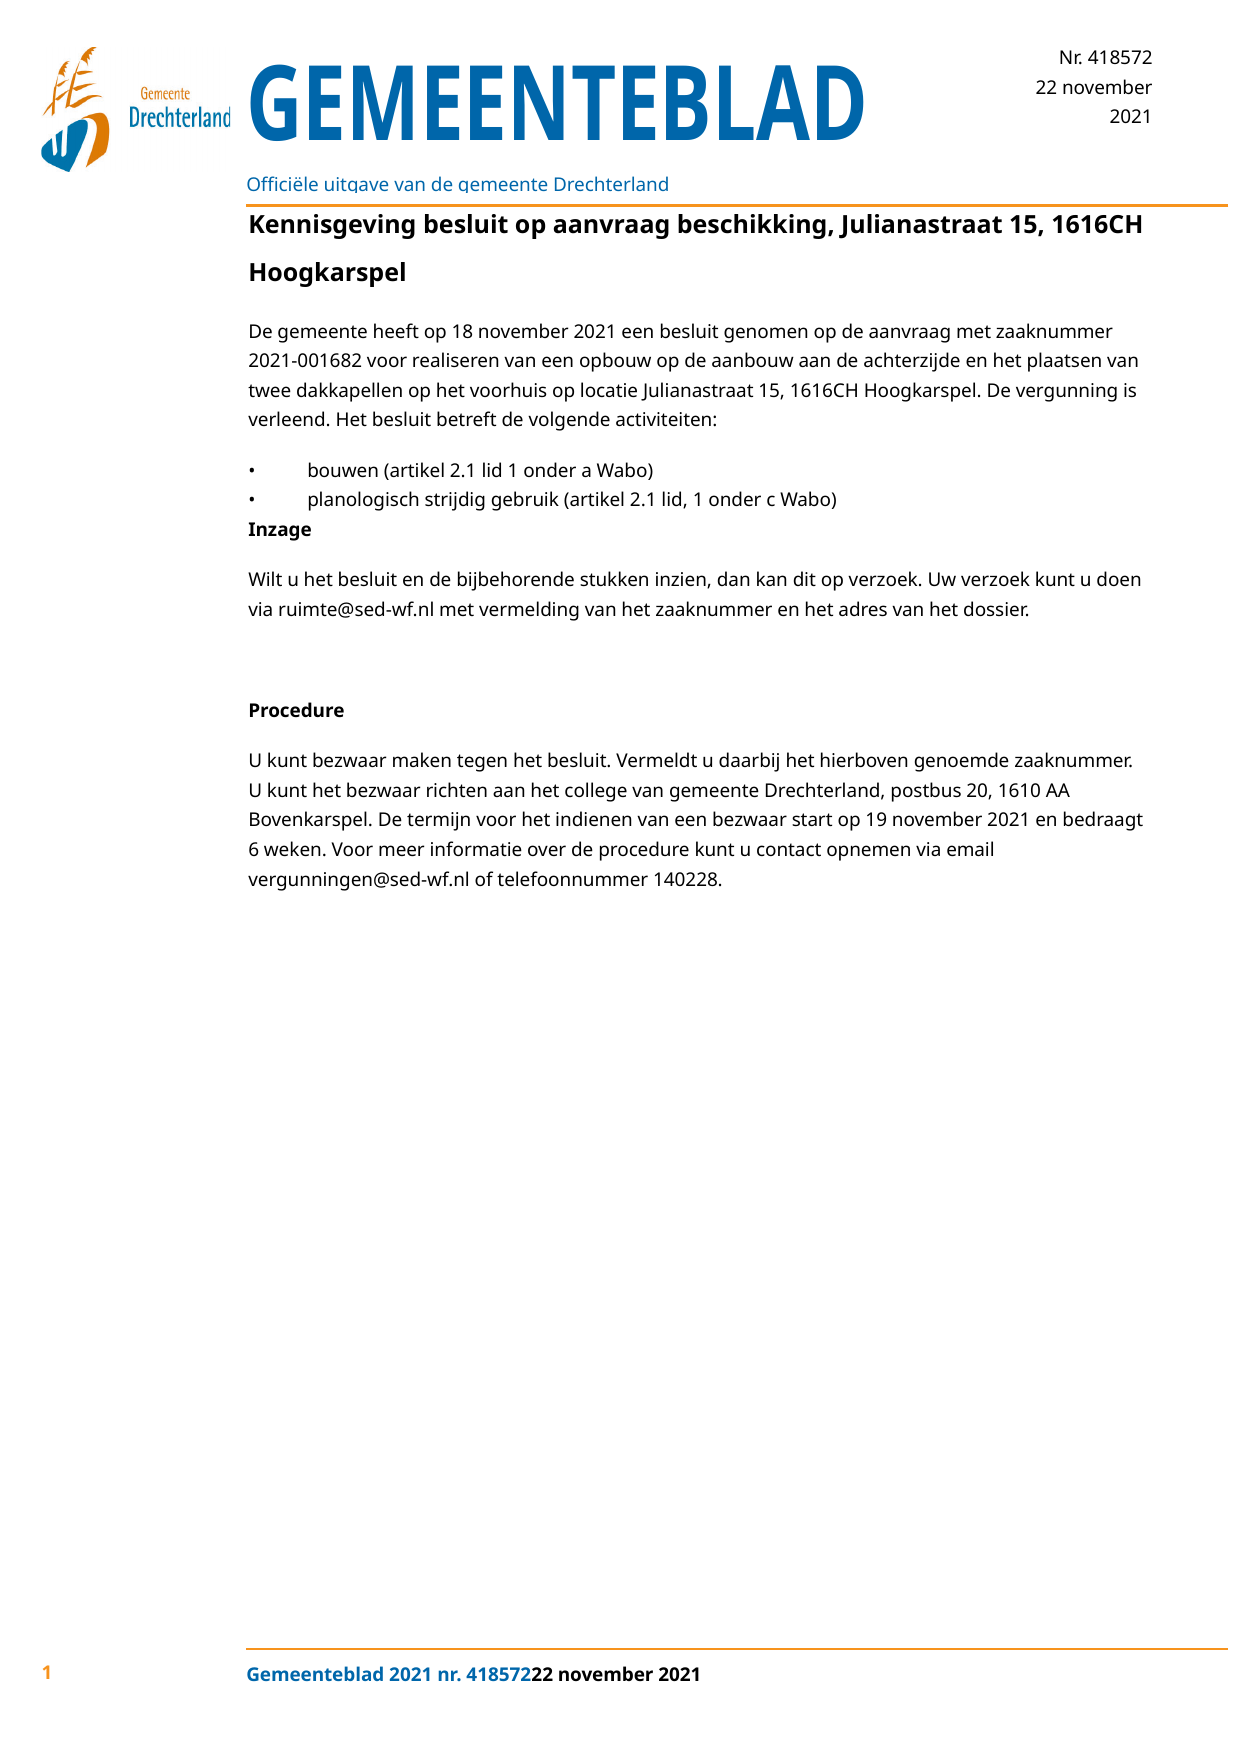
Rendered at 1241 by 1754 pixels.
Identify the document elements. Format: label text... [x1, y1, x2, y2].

text Wilt u het besluit en de bijbehorende stukken inzien, dan kan dit op verzoek. Uw verzoek kunt u doen via ruimte@sed-wf.nl met vermelding van het zaaknummer en het adres van het dossier. [248, 567, 1152, 622]
picture [41, 158, 64, 172]
picture [41, 47, 231, 172]
text Procedure [248, 697, 1152, 723]
text Kennisgeving besluit op aanvraag beschikking, Julianastraat 15, 1616CH Hoogkarspel [248, 207, 1152, 288]
text De gemeente heeft op 18 november 2021 een besluit genomen op de aanvraag met zaaknummer 2021-001682 voor realiseren van een opbouw op de aanbouw aan de achterzijde en het plaatsen van twee dakkapellen op het voorhuis op locatie Julianastraat 15, 1616CH Hoogkarspel. De vergunning is verleend. Het besluit betreft de volgende activiteiten: [248, 318, 1152, 432]
list planologisch strijdig gebruik (artikel 2.1 lid, 1 onder c Wabo) [248, 487, 1152, 512]
text Inzage [248, 516, 1152, 542]
picture [226, 115, 231, 124]
list bouwen (artikel 2.1 lid 1 onder a Wabo) [248, 457, 1152, 483]
text U kunt bezwaar maken tegen het besluit. Vermeldt u daarbij het hierboven genoemde zaaknummer. U kunt het bezwaar richten aan het college van gemeente Drechterland, postbus 20, 1610 AA Bovenkarspel. De termijn voor het indienen van een bezwaar start op 19 november 2021 en bedraagt 6 weken. Voor meer informatie over de procedure kunt u contact opnemen via email vergunningen@sed-wf.nl of telefoonnummer 140228. [248, 747, 1152, 892]
